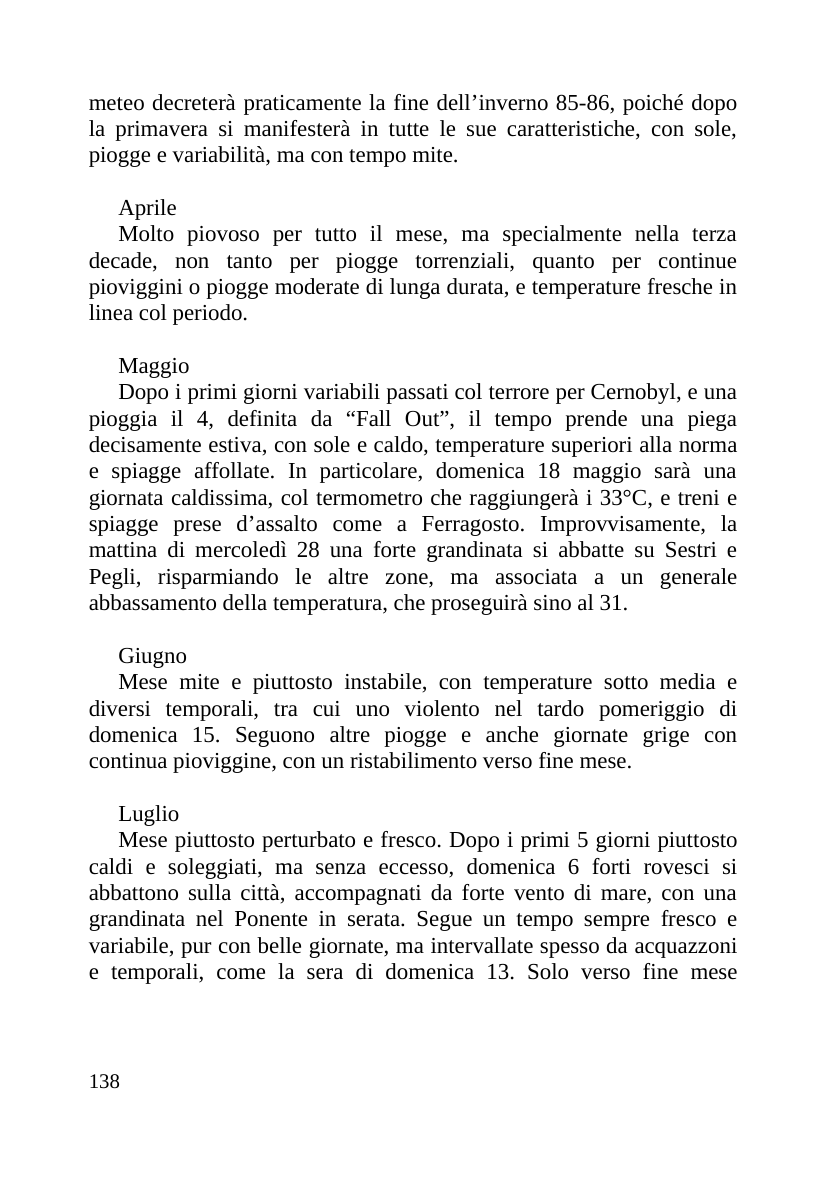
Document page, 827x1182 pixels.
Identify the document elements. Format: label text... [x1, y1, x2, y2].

text Maggio [88, 352, 738, 378]
text Dopo i primi giorni variabili passati col terrore per Cernobyl, e una pioggia il 4, definita da “Fall Out”, il tempo prende una piega decisamente estiva, con sole e caldo, temperature superiori alla norma e spiagge affollate. In particolare, domenica 18 maggio sarà una giornata caldissima, col termometro che raggiungerà i 33°C, e treni e spiagge prese d’assalto come a Ferragosto. Improvvisamente, la mattina di mercoledì 28 una forte grandinata si abbatte su Sestri e Pegli, risparmiando le altre zone, ma associata a un generale abbassamento della temperatura, che proseguirà sino al 31. [88, 378, 738, 616]
text Luglio [88, 800, 738, 826]
text Aprile [88, 194, 738, 220]
text Mese mite e piuttosto instabile, con temperature sotto media e diversi temporali, tra cui uno violento nel tardo pomeriggio di domenica 15. Seguono altre piogge e anche giornate grige con continua pioviggine, con un ristabilimento verso fine mese. [88, 668, 738, 774]
text Giugno [88, 642, 738, 668]
text Mese piuttosto perturbato e fresco. Dopo i primi 5 giorni piuttosto caldi e soleggiati, ma senza eccesso, domenica 6 forti rovesci si abbattono sulla città, accompagnati da forte vento di mare, con una grandinata nel Ponente in serata. Segue un tempo sempre fresco e variabile, pur con belle giornate, ma intervallate spesso da acquazzoni e temporali, come la sera di domenica 13. Solo verso fine mese [88, 826, 738, 984]
text Molto piovoso per tutto il mese, ma specialmente nella terza decade, non tanto per piogge torrenziali, quanto per continue pioviggini o piogge moderate di lunga durata, e temperature fresche in linea col periodo. [88, 220, 738, 326]
text meteo decreterà praticamente la fine dell’inverno 85-86, poiché dopo la primavera si manifesterà in tutte le sue caratteristiche, con sole, piogge e variabilità, ma con tempo mite. [88, 88, 738, 168]
